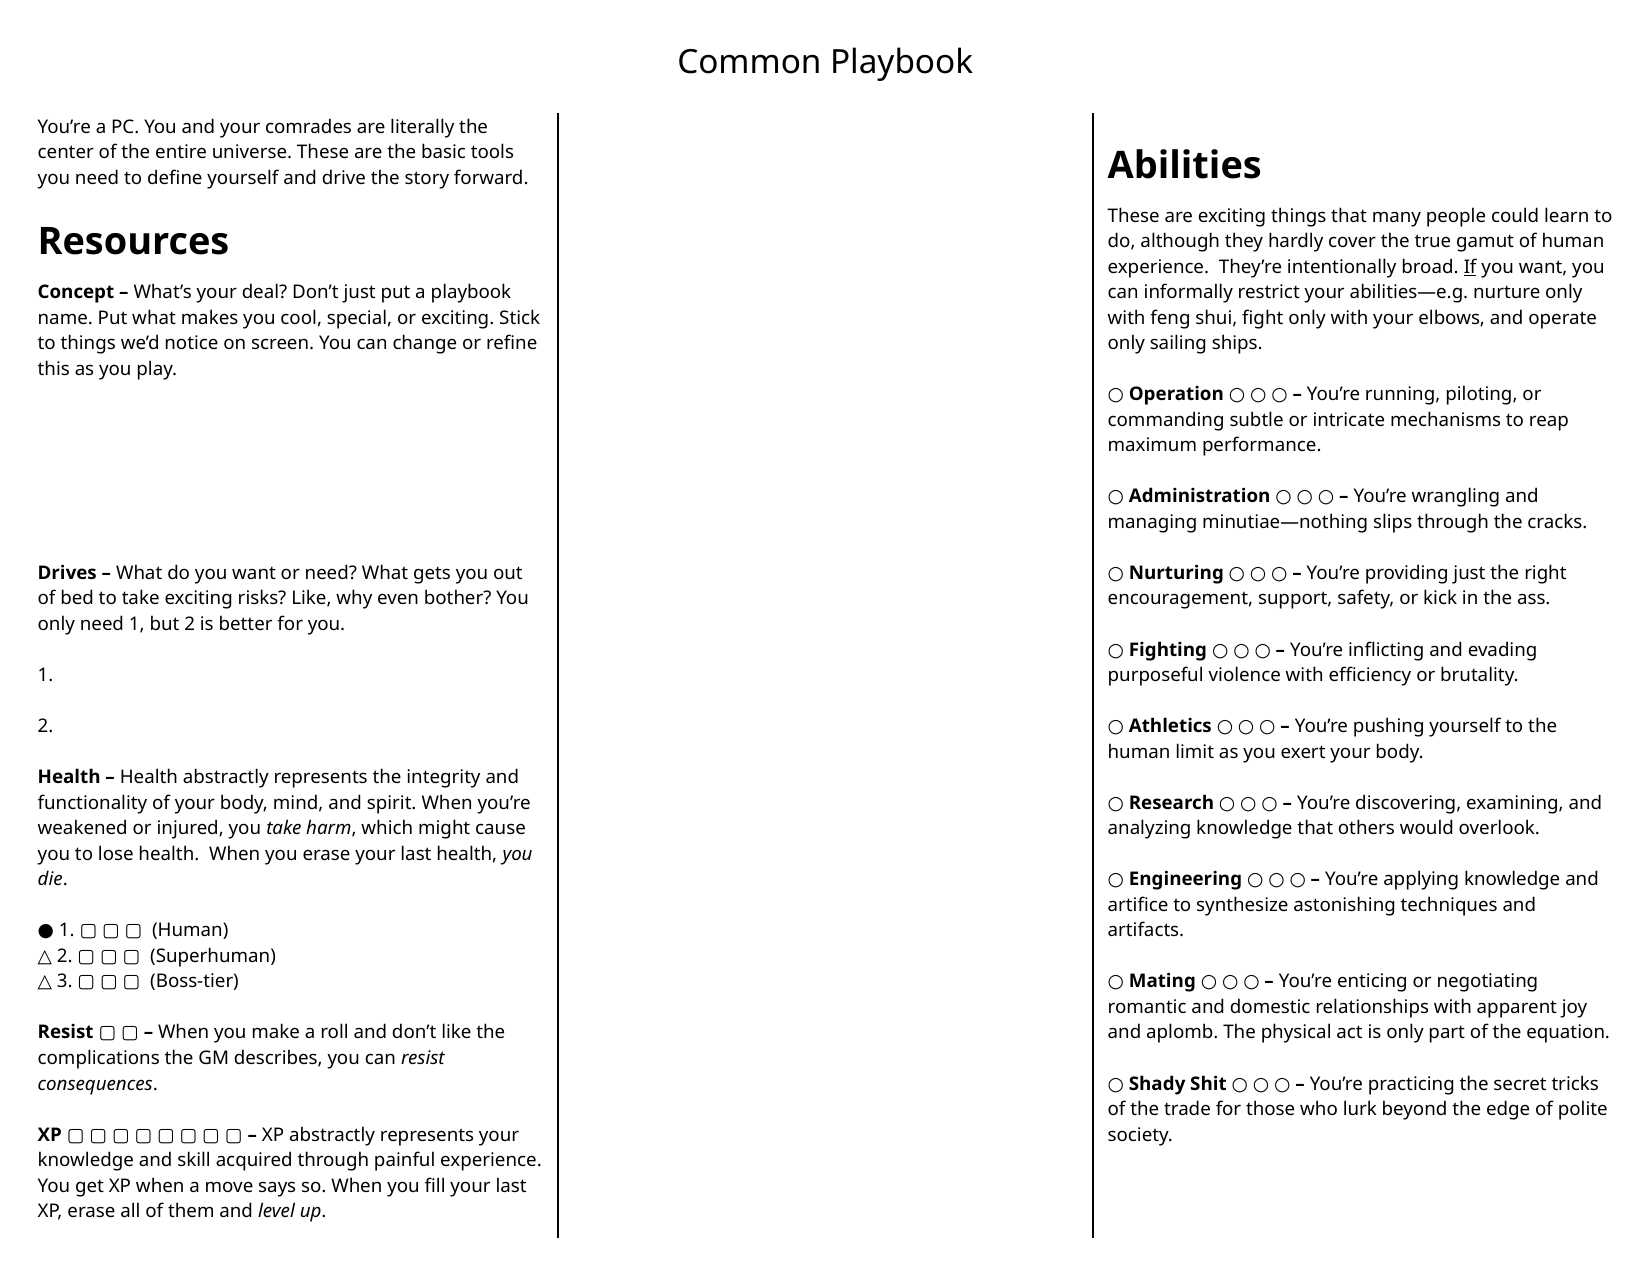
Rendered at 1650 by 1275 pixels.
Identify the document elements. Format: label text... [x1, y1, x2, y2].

text 2. [37, 712, 542, 738]
text ○ Research ○ ○ ○ – You’re discovering, examining, and analyzing knowledge that others would overlook. [1107, 789, 1612, 840]
text Concept – What’s your deal? Don’t just put a playbook name. Put what makes you cool, special, or exciting. Stick to things we’d notice on screen. You can change or refine this as you play. [37, 279, 542, 381]
subtitle Resources [37, 214, 542, 266]
text XP ▢ ▢ ▢ ▢ ▢ ▢ ▢ ▢ – XP abstractly represents your knowledge and skill acquired through painful experience. You get XP when a move says so. When you fill your last XP, erase all of them and level up. [37, 1121, 542, 1223]
text These are exciting things that many people could learn to do, although they hardly cover the true gamut of human experience. They’re intentionally broad. If you want, you can informally restrict your abilities—e.g. nurture only with feng shui, fight only with your elbows, and operate only sailing ships. [1107, 202, 1612, 355]
text ○ Engineering ○ ○ ○ – You’re applying knowledge and artifice to synthesize astonishing techniques and artifacts. [1107, 866, 1612, 942]
text △ 2. ▢ ▢ ▢ (Superhuman) [37, 942, 542, 968]
text ○ Operation ○ ○ ○ – You’re running, piloting, or commanding subtle or intricate mechanisms to reap maximum performance. [1107, 381, 1612, 457]
text 1. [37, 661, 542, 687]
text △ 3. ▢ ▢ ▢ (Boss-tier) [37, 968, 542, 993]
text You’re a PC. You and your comrades are literally the center of the entire universe. These are the basic tools you need to define yourself and drive the story forward. [37, 113, 542, 189]
text ○ Fighting ○ ○ ○ – You’re inflicting and evading purposeful violence with efficiency or brutality. [1107, 636, 1612, 687]
text Resist ▢ ▢ – When you make a roll and don’t like the complications the GM describes, you can resist consequences. [37, 1019, 542, 1095]
text Health – Health abstractly represents the integrity and functionality of your body, mind, and spirit. When you’re weakened or injured, you take harm, which might cause you to lose health. When you erase your last health, you die. [37, 763, 542, 891]
text ○ Mating ○ ○ ○ – You’re enticing or negotiating romantic and domestic relationships with apparent joy and aplomb. The physical act is only part of the equation. [1107, 968, 1612, 1044]
text ○ Nurturing ○ ○ ○ – You’re providing just the right encouragement, support, safety, or kick in the ass. [1107, 559, 1612, 610]
text ○ Administration ○ ○ ○ – You’re wrangling and managing minutiae—nothing slips through the cracks. [1107, 483, 1612, 534]
text ○ Shady Shit ○ ○ ○ – You’re practicing the secret tricks of the trade for those who lurk beyond the edge of polite society. [1107, 1070, 1612, 1146]
subtitle Abilities [1107, 138, 1612, 189]
text ● 1. ▢ ▢ ▢ (Human) [37, 917, 542, 942]
text Drives – What do you want or need? What gets you out of bed to take exciting risks? Like, why even bother? You only need 1, but 2 is better for you. [37, 559, 542, 636]
text ○ Athletics ○ ○ ○ – You’re pushing yourself to the human limit as you exert your body. [1107, 712, 1612, 763]
